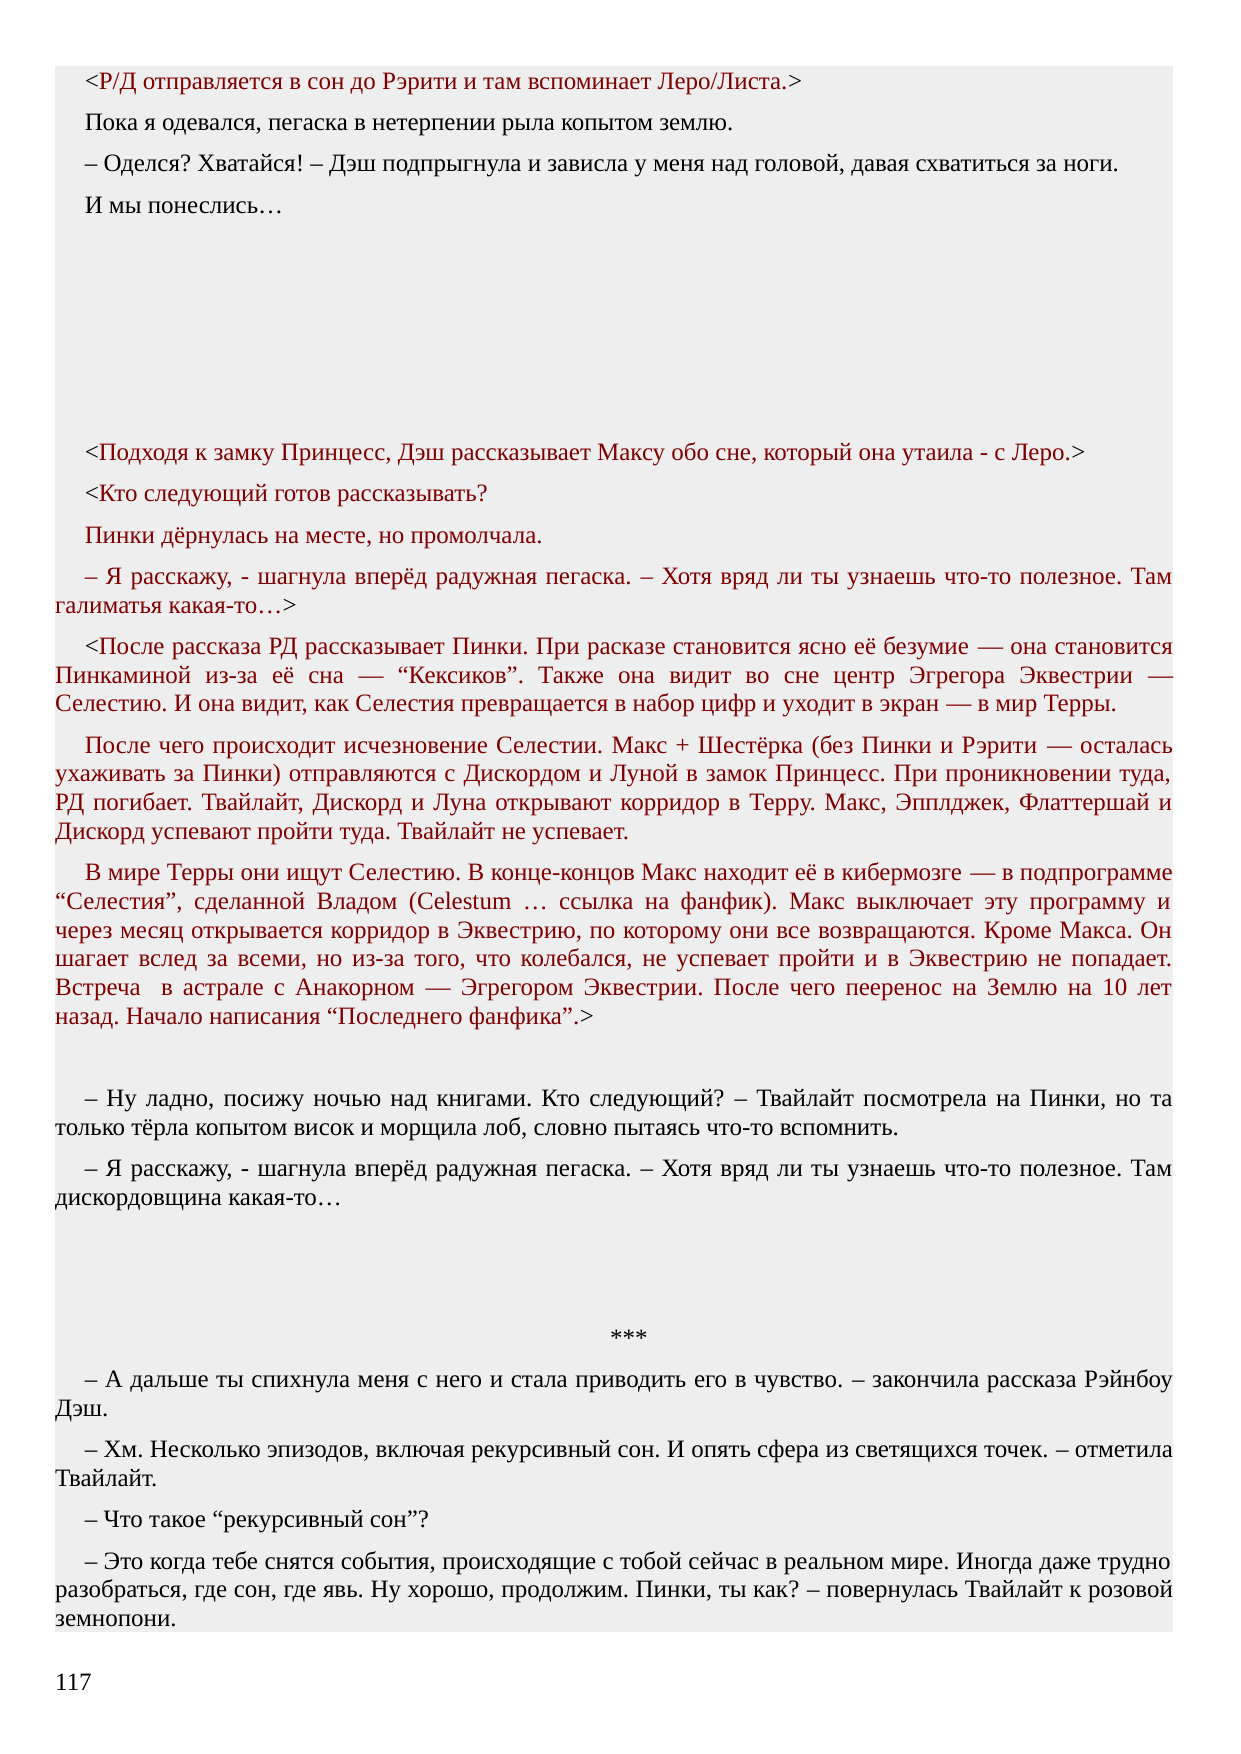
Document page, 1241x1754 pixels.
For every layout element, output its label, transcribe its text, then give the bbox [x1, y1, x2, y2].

text <Р/Д отправляется в сон до Рэрити и там вспоминает Леро/Листа.> [55, 66, 1173, 95]
text – Я расскажу, - шагнула вперёд радужная пегаска. – Хотя вряд ли ты узнаешь что-то полезное. Там дискордовщина какая-то… [55, 1153, 1173, 1211]
text – Хм. Несколько эпизодов, включая рекурсивный сон. И опять сфера из светящихся точек. – отметила Твайлайт. [55, 1434, 1173, 1492]
text Пока я одевался, пегаска в нетерпении рыла копытом землю. [55, 107, 1173, 136]
text – Это когда тебе снятся события, происходящие с тобой сейчас в реальном мире. Иногда даже трудно разобраться, где сон, где явь. Ну хорошо, продолжим. Пинки, ты как? – повернулась Твайлайт к розовой земнопони. [55, 1546, 1173, 1632]
text <После рассказа РД рассказывает Пинки. При расказе становится ясно её безумие — она становится Пинкаминой из-за её сна — “Кексиков”. Также она видит во сне центр Эгрегора Эквестрии — Селестию. И она видит, как Селестия превращается в набор цифр и уходит в экран — в мир Терры. [55, 631, 1173, 717]
text Пинки дёрнулась на месте, но промолчала. [55, 520, 1173, 548]
text <Подходя к замку Принцесс, Дэш рассказывает Максу обо сне, который она утаила - с Леро.> [55, 437, 1173, 466]
text И мы понеслись… [55, 190, 1173, 218]
text <Кто следующий готов рассказывать? [55, 478, 1173, 507]
text – А дальше ты спихнула меня с него и стала приводить его в чувство. – закончила рассказа Рэйнбоу Дэш. [55, 1364, 1173, 1422]
text – Я расскажу, - шагнула вперёд радужная пегаска. – Хотя вряд ли ты узнаешь что-то полезное. Там галиматья какая-то…> [55, 561, 1173, 618]
text В мире Терры они ищут Селестию. В конце-концов Макс находит её в кибермозге — в подпрограмме “Селестия”, сделанной Владом (Celestum … ссылка на фанфик). Макс выключает эту программу и через месяц открывается корридор в Эквестрию, по которому они все возвращаются. Кроме Макса. Он шагает вслед за всеми, но из-за того, что колебался, не успевает пройти и в Эквестрию не попадает. Встреча в астрале с Анакорном — Эгрегором Эквестрии. После чего пееренос на Землю на 10 лет назад. Начало написания “Последнего фанфика”.> [55, 857, 1173, 1030]
text *** [55, 1323, 1173, 1352]
text – Что такое “рекурсивный сон”? [55, 1504, 1173, 1533]
text – Ну ладно, посижу ночью над книгами. Кто следующий? – Твайлайт посмотрела на Пинки, но та только тёрла копытом висок и морщила лоб, словно пытаясь что-то вспомнить. [55, 1083, 1173, 1141]
text – Оделся? Хватайся! – Дэш подпрыгнула и зависла у меня над головой, давая схватиться за ноги. [55, 148, 1173, 177]
text После чего происходит исчезновение Селестии. Макс + Шестёрка (без Пинки и Рэрити — осталась ухаживать за Пинки) отправляются с Дискордом и Луной в замок Принцесс. При проникновении туда, РД погибает. Твайлайт, Дискорд и Луна открывают корридор в Терру. Макс, Эпплджек, Флаттершай и Дискорд успевают пройти туда. Твайлайт не успевает. [55, 730, 1173, 845]
